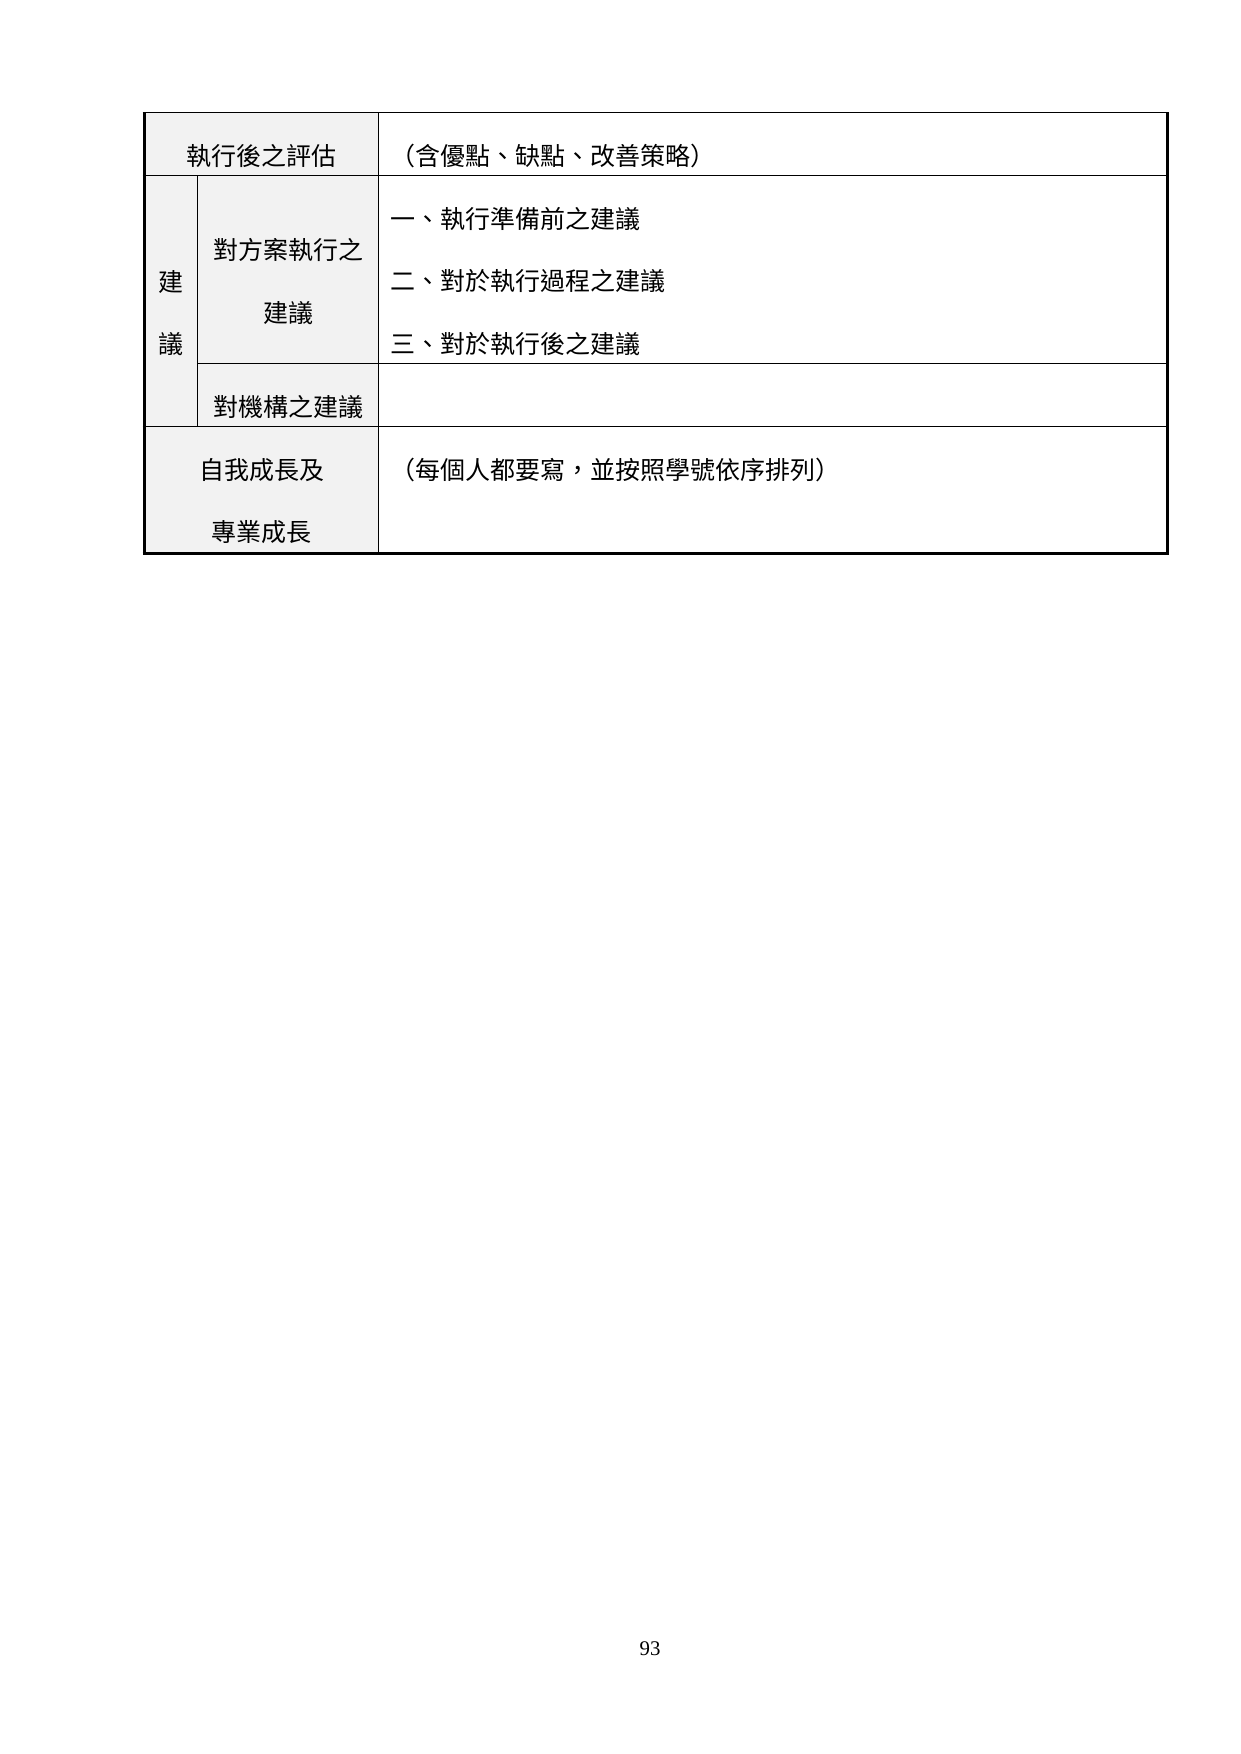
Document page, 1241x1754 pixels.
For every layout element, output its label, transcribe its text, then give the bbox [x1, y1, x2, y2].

table_cell （每個人都要寫，並按照學號依序排列） [379, 427, 1166, 552]
table_cell 自我成長及 專業成長 [146, 427, 378, 552]
table_cell [379, 364, 1166, 426]
table_cell 對方案執行之建議 [198, 176, 378, 363]
table_cell 執行後之評估 [146, 113, 378, 175]
table_cell （含優點、缺點、改善策略） [379, 113, 1166, 175]
table_cell 對機構之建議 [198, 364, 378, 426]
table_cell 一、執行準備前之建議 二、對於執行過程之建議 三、對於執行後之建議 [379, 176, 1166, 363]
table_cell 建議 [146, 176, 197, 426]
